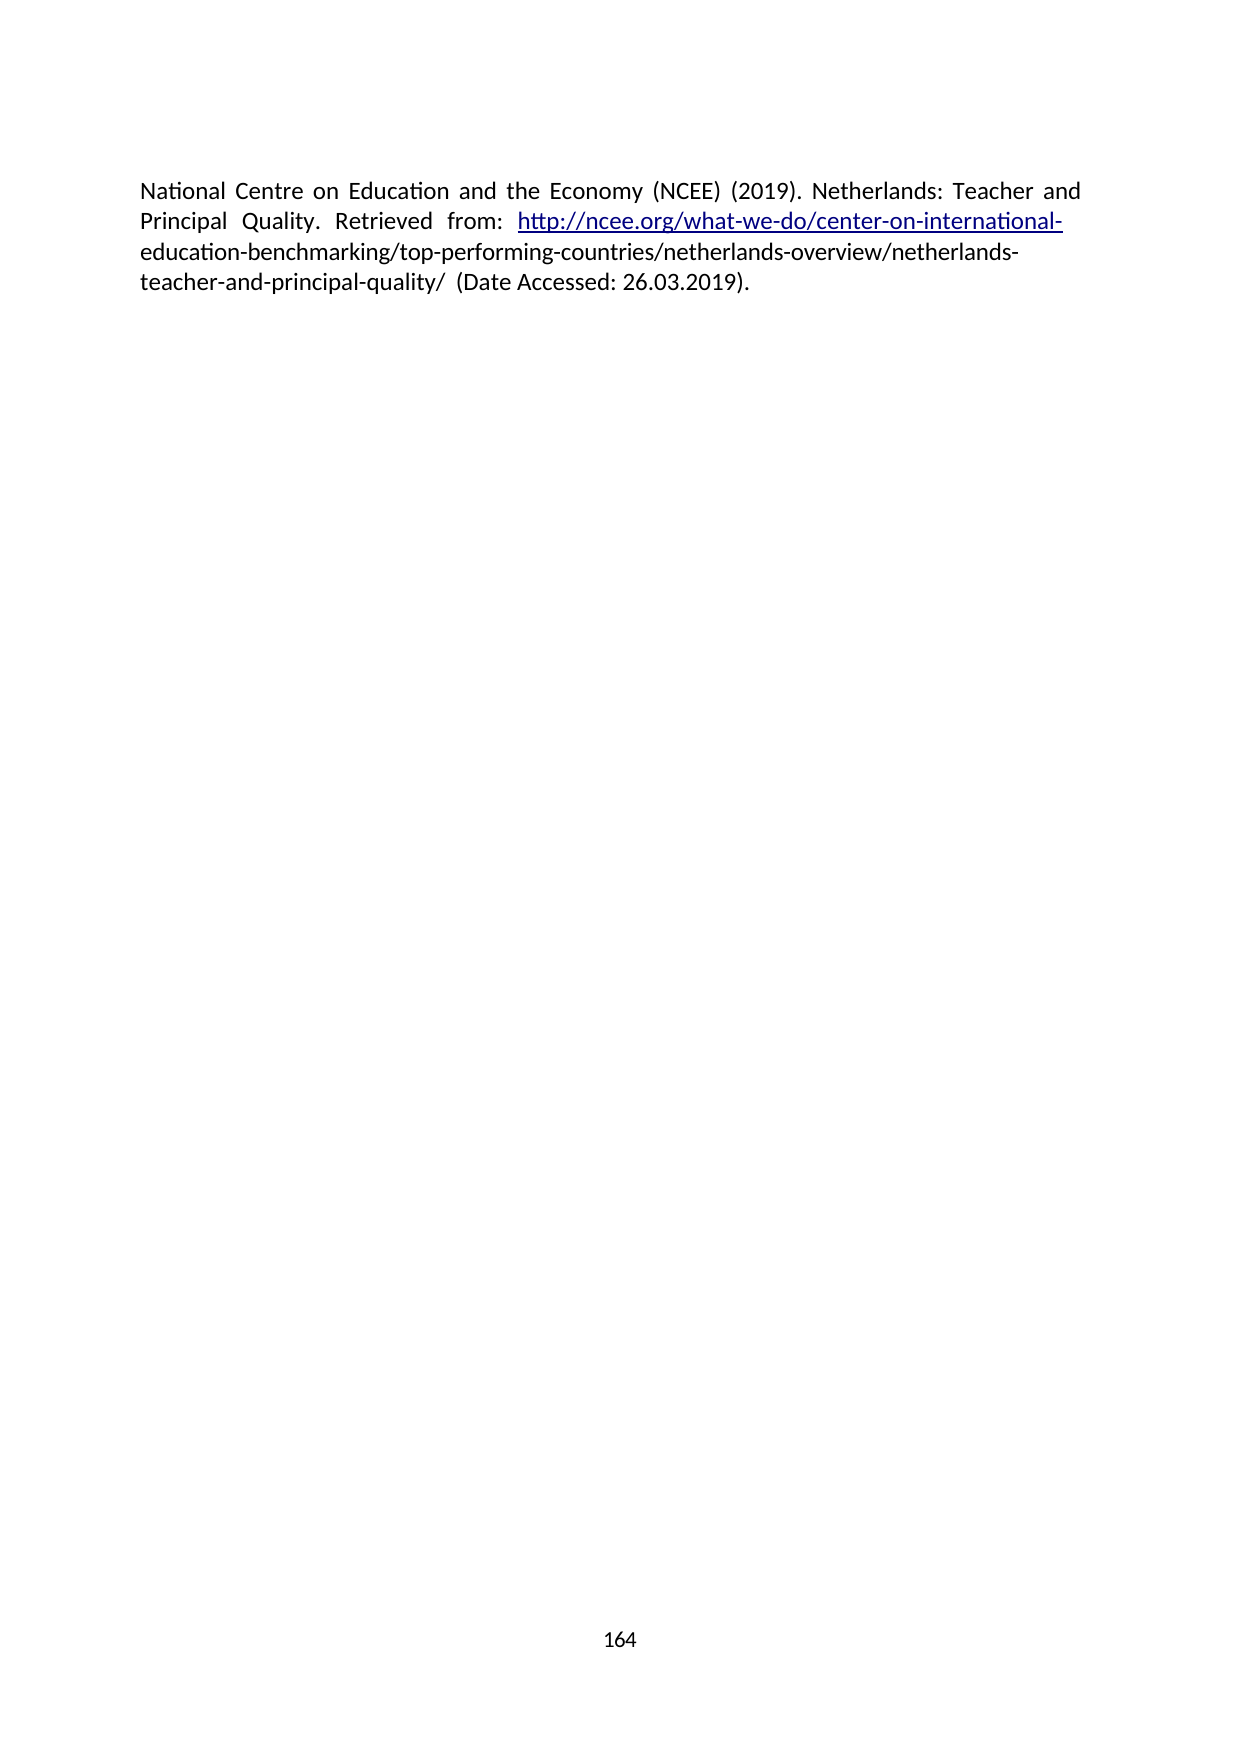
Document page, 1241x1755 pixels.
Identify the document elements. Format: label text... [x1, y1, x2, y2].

text National Centre on Education and the Economy (NCEE) (2019). Netherlands: Teacher and Principal Quality. Retrieved from: http://ncee.org/what-we-do/center-on-international- education-benchmarking/top-performing-countries/netherlands-overview/netherlands- teacher-and-principal-quality/ (Date Accessed: 26.03.2019). [140, 175, 1087, 297]
